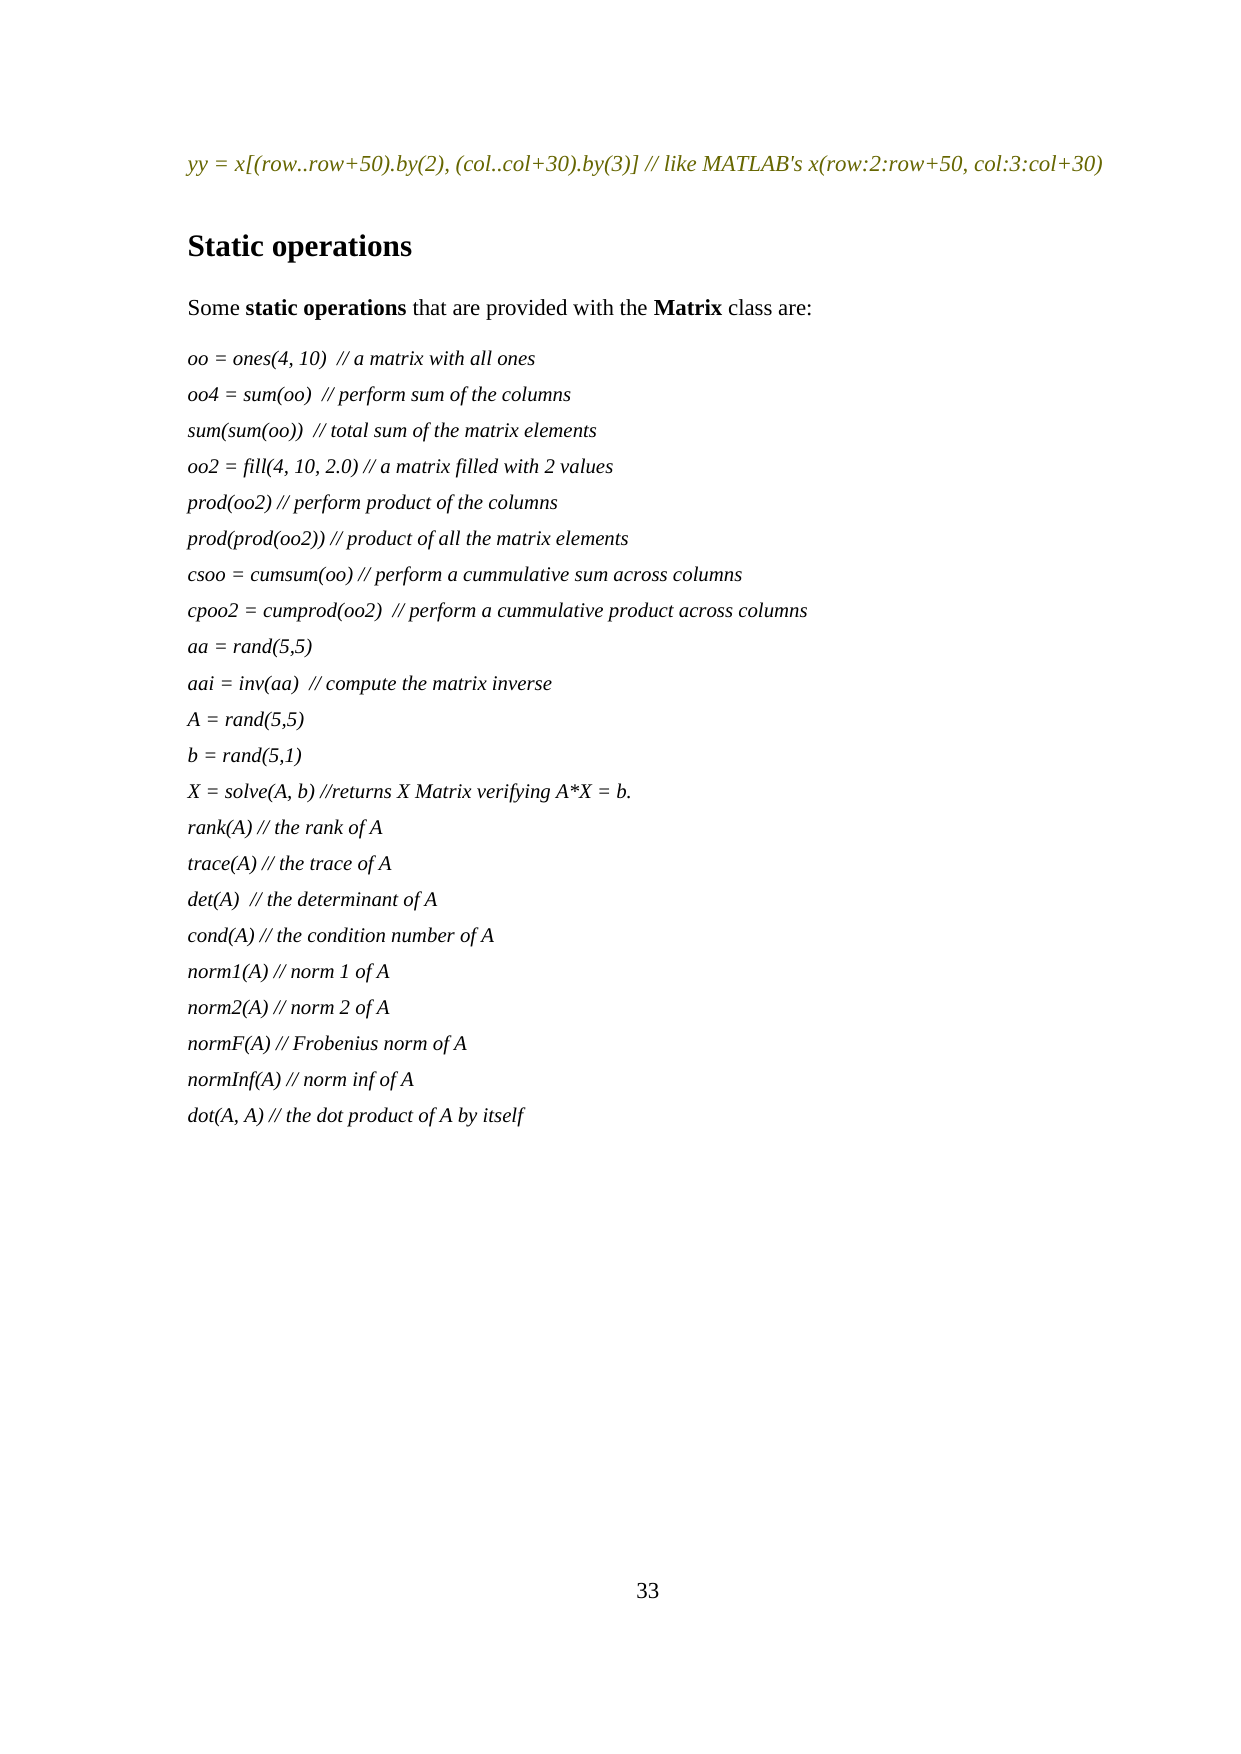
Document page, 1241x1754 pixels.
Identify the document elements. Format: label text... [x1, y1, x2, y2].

text A = rand(5,5) [187, 706, 1108, 731]
text oo2 = fill(4, 10, 2.0) // a matrix filled with 2 values [187, 454, 1108, 478]
text Some static operations that are provided with the Matrix class are: [187, 294, 1108, 320]
text norm2(A) // norm 2 of A [187, 995, 1108, 1019]
text cond(A) // the condition number of A [187, 923, 1108, 947]
text det(A) // the determinant of A [187, 887, 1108, 911]
text yy = x[(row..row+50).by(2), (col..col+30).by(3)] // like MATLAB's x(row:2:row+50, col:3:col+30) [187, 150, 1108, 176]
text b = rand(5,1) [187, 742, 1108, 767]
text trace(A) // the trace of A [187, 851, 1108, 875]
text normF(A) // Frobenius norm of A [187, 1031, 1108, 1055]
text prod(prod(oo2)) // product of all the matrix elements [187, 526, 1108, 550]
text csoo = cumsum(oo) // perform a cummulative sum across columns [187, 562, 1108, 586]
text aai = inv(aa) // compute the matrix inverse [187, 670, 1108, 694]
text normInf(A) // norm inf of A [187, 1067, 1108, 1091]
text oo = ones(4, 10) // a matrix with all ones [187, 346, 1108, 370]
text norm1(A) // norm 1 of A [187, 959, 1108, 983]
text prod(oo2) // perform product of the columns [187, 490, 1108, 514]
text X = solve(A, b) //returns X Matrix verifying A*X = b. [187, 778, 1108, 803]
text oo4 = sum(oo) // perform sum of the columns [187, 382, 1108, 406]
text aa = rand(5,5) [187, 634, 1108, 658]
text dot(A, A) // the dot product of A by itself [187, 1103, 1108, 1127]
text cpoo2 = cumprod(oo2) // perform a cummulative product across columns [187, 598, 1108, 622]
subtitle Static operations [187, 228, 1108, 264]
text sum(sum(oo)) // total sum of the matrix elements [187, 418, 1108, 442]
text rank(A) // the rank of A [187, 814, 1108, 839]
